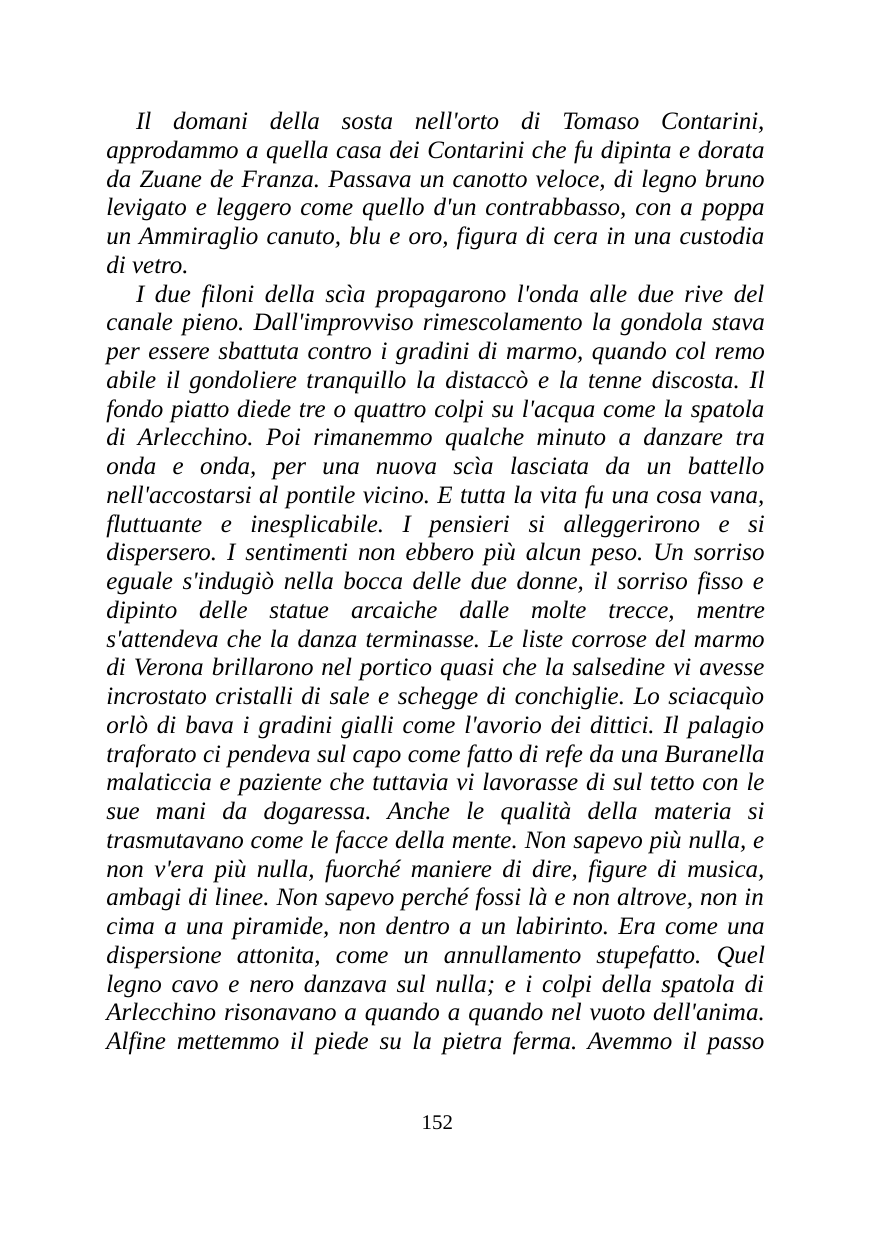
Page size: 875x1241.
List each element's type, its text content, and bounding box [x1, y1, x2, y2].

text Il domani della sosta nell'orto di Tomaso Contarini, approdammo a quella casa dei Contarini che fu dipinta e dorata da Zuane de Franza. Passava un canotto veloce, di legno bruno levigato e leggero come quello d'un contrabbasso, con a poppa un Ammiraglio canuto, blu e oro, figura di cera in una custodia di vetro. [106, 106, 768, 279]
text I due filoni della scìa propagarono l'onda alle due rive del canale pieno. Dall'improvviso rimescolamento la gondola stava per essere sbattuta contro i gradini di marmo, quando col remo abile il gondoliere tranquillo la distaccò e la tenne discosta. Il fondo piatto diede tre o quattro colpi su l'acqua come la spatola di Arlecchino. Poi rimanemmo qualche minuto a danzare tra onda e onda, per una nuova scìa lasciata da un battello nell'accostarsi al pontile vicino. E tutta la vita fu una cosa vana, fluttuante e inesplicabile. I pensieri si alleggerirono e si dispersero. I sentimenti non ebbero più alcun peso. Un sorriso eguale s'indugiò nella bocca delle due donne, il sorriso fisso e dipinto delle statue arcaiche dalle molte trecce, mentre s'attendeva che la danza terminasse. Le liste corrose del marmo di Verona brillarono nel portico quasi che la salsedine vi avesse incrostato cristalli di sale e schegge di conchiglie. Lo sciacquìo orlò di bava i gradini gialli come l'avorio dei dittici. Il palagio traforato ci pendeva sul capo come fatto di refe da una Buranella malaticcia e paziente che tuttavia vi lavorasse di sul tetto con le sue mani da dogaressa. Anche le qualità della materia si trasmutavano come le facce della mente. Non sapevo più nulla, e non v'era più nulla, fuorché maniere di dire, figure di musica, ambagi di linee. Non sapevo perché fossi là e non altrove, non in cima a una piramide, non dentro a un labirinto. Era come una dispersione attonita, come un annullamento stupefatto. Quel legno cavo e nero danzava sul nulla; e i colpi della spatola di Arlecchino risonavano a quando a quando nel vuoto dell'anima. Alfine mettemmo il piede su la pietra ferma. Avemmo il passo [106, 279, 768, 1055]
